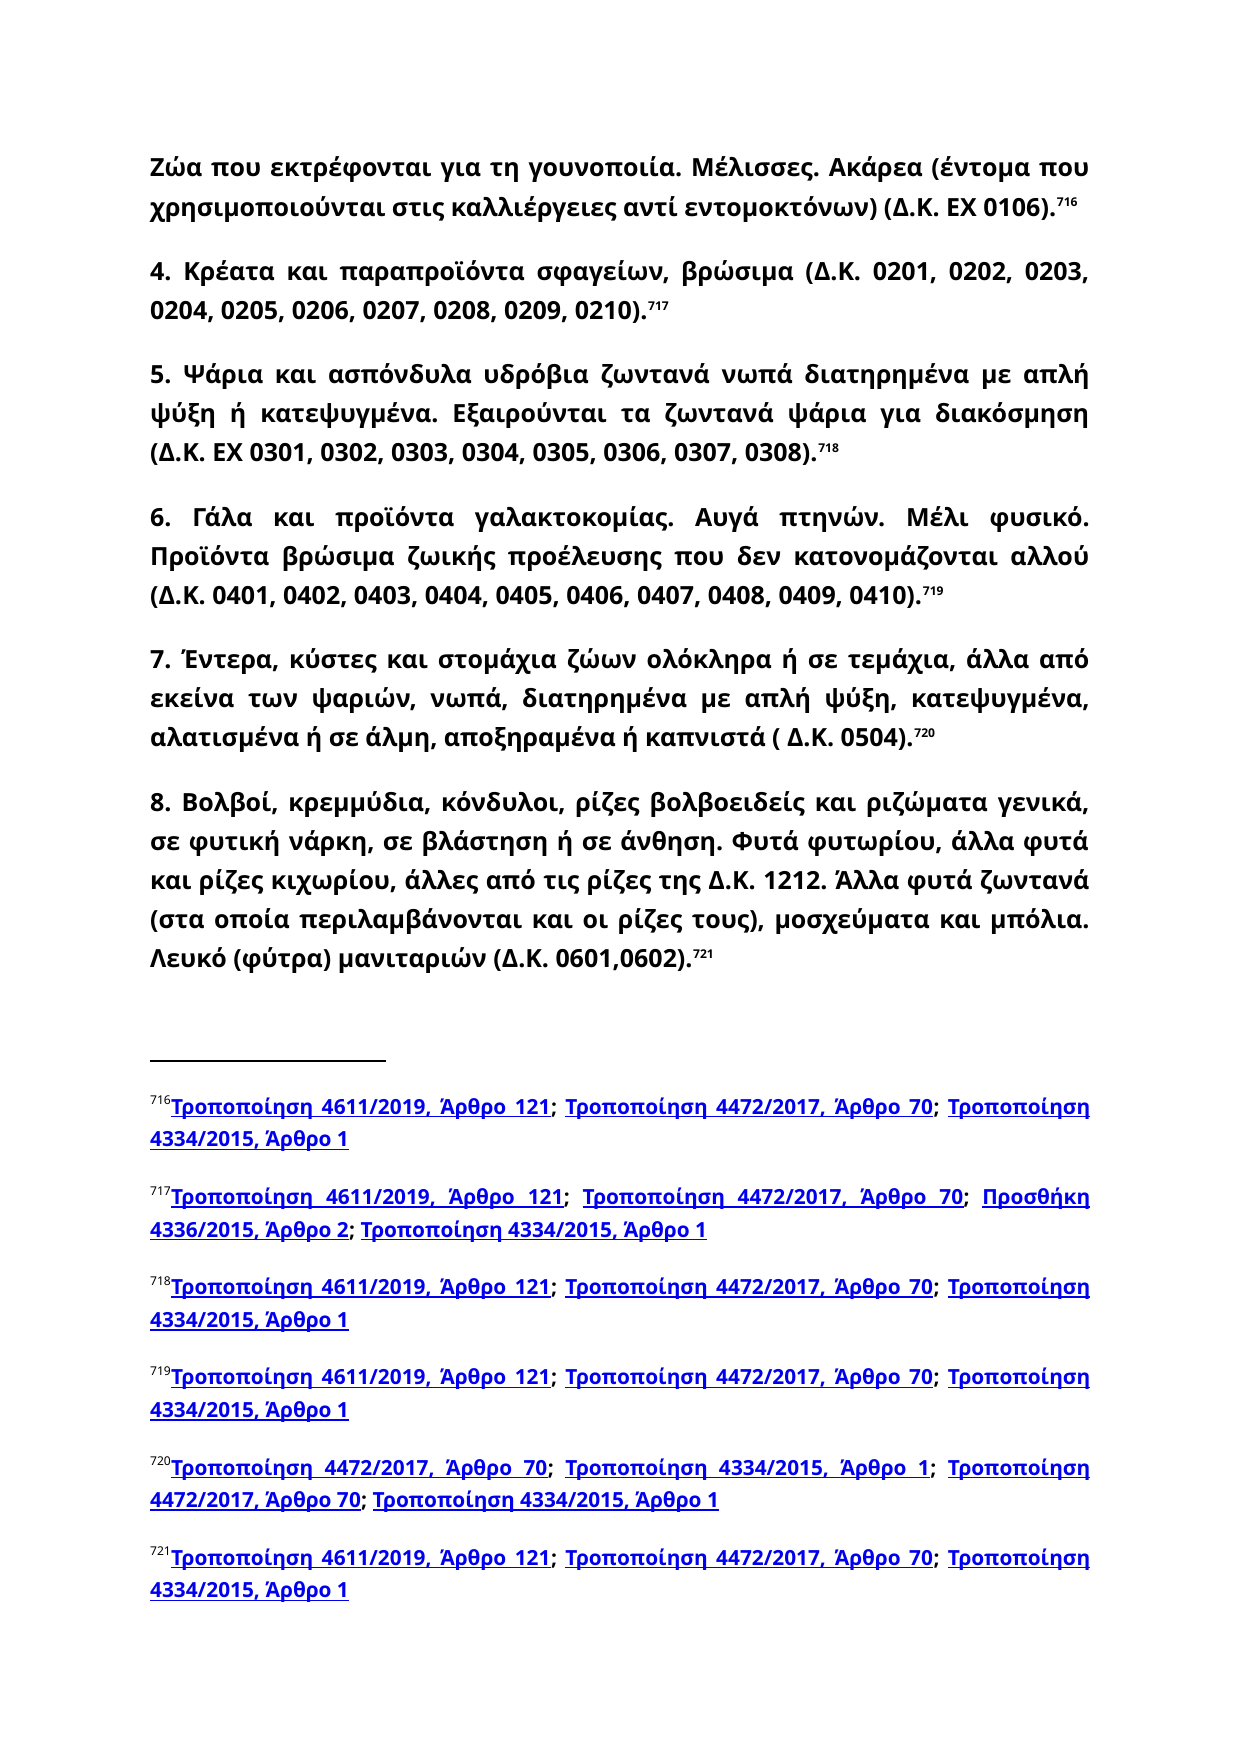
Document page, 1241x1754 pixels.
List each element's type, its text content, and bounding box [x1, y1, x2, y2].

text Τροποποίηση 4611/2019, Άρθρο 121; Τροποποίηση 4472/2017, Άρθρο 70; Τροποποίηση 4334/2015, Άρθρο 1 [150, 1362, 1090, 1423]
text Τροποποίηση 4611/2019, Άρθρο 121; Τροποποίηση 4472/2017, Άρθρο 70; Τροποποίηση 4334/2015, Άρθρο 1 [150, 1272, 1090, 1333]
text 6. Γάλα και προϊόντα γαλακτοκομίας. Αυγά πτηνών. Μέλι φυσικό. Προϊόντα βρώσιμα ζωικής προέλευσης που δεν κατονομάζονται αλλού (Δ.Κ. 0401, 0402, 0403, 0404, 0405, 0406, 0407, 0408, 0409, 0410). [150, 499, 1090, 612]
text Ζώα που εκτρέφονται για τη γουνοποιία. Μέλισσες. Ακάρεα (έντομα που χρησιμοποιούνται στις καλλιέργειες αντί εντομοκτόνων) (Δ.Κ. ΕΧ 0106). [150, 150, 1090, 223]
text 8. Βολβοί, κρεμμύδια, κόνδυλοι, ρίζες βολβοειδείς και ριζώματα γενικά, σε φυτική νάρκη, σε βλάστηση ή σε άνθηση. Φυτά φυτωρίου, άλλα φυτά και ρίζες κιχωρίου, άλλες από τις ρίζες της Δ.Κ. 1212. Άλλα φυτά ζωντανά (στα οποία περιλαμβάνονται και οι ρίζες τους), μοσχεύματα και μπόλια. Λευκό (φύτρα) μανιταριών (Δ.Κ. 0601,0602). [150, 784, 1090, 975]
text Τροποποίηση 4472/2017, Άρθρο 70; Τροποποίηση 4334/2015, Άρθρο 1; Τροποποίηση 4472/2017, Άρθρο 70; Τροποποίηση 4334/2015, Άρθρο 1 [150, 1453, 1090, 1514]
text 4. Κρέατα και παραπροϊόντα σφαγείων, βρώσιμα (Δ.Κ. 0201, 0202, 0203, 0204, 0205, 0206, 0207, 0208, 0209, 0210). [150, 253, 1090, 327]
text Τροποποίηση 4611/2019, Άρθρο 121; Τροποποίηση 4472/2017, Άρθρο 70; Τροποποίηση 4334/2015, Άρθρο 1 [150, 1543, 1090, 1604]
text 5. Ψάρια και ασπόνδυλα υδρόβια ζωντανά νωπά διατηρημένα με απλή ψύξη ή κατεψυγμένα. Εξαιρούνται τα ζωντανά ψάρια για διακόσμηση (Δ.Κ. ΕΧ 0301, 0302, 0303, 0304, 0305, 0306, 0307, 0308). [150, 357, 1090, 469]
text 7. Έντερα, κύστες και στομάχια ζώων ολόκληρα ή σε τεμάχια, άλλα από εκείνα των ψαριών, νωπά, διατηρημένα με απλή ψύξη, κατεψυγμένα, αλατισμένα ή σε άλμη, αποξηραμένα ή καπνιστά ( Δ.Κ. 0504). [150, 642, 1090, 754]
text Τροποποίηση 4611/2019, Άρθρο 121; Τροποποίηση 4472/2017, Άρθρο 70; Τροποποίηση 4334/2015, Άρθρο 1 [150, 1092, 1090, 1153]
text Τροποποίηση 4611/2019, Άρθρο 121; Τροποποίηση 4472/2017, Άρθρο 70; Προσθήκη 4336/2015, Άρθρο 2; Τροποποίηση 4334/2015, Άρθρο 1 [150, 1182, 1090, 1243]
